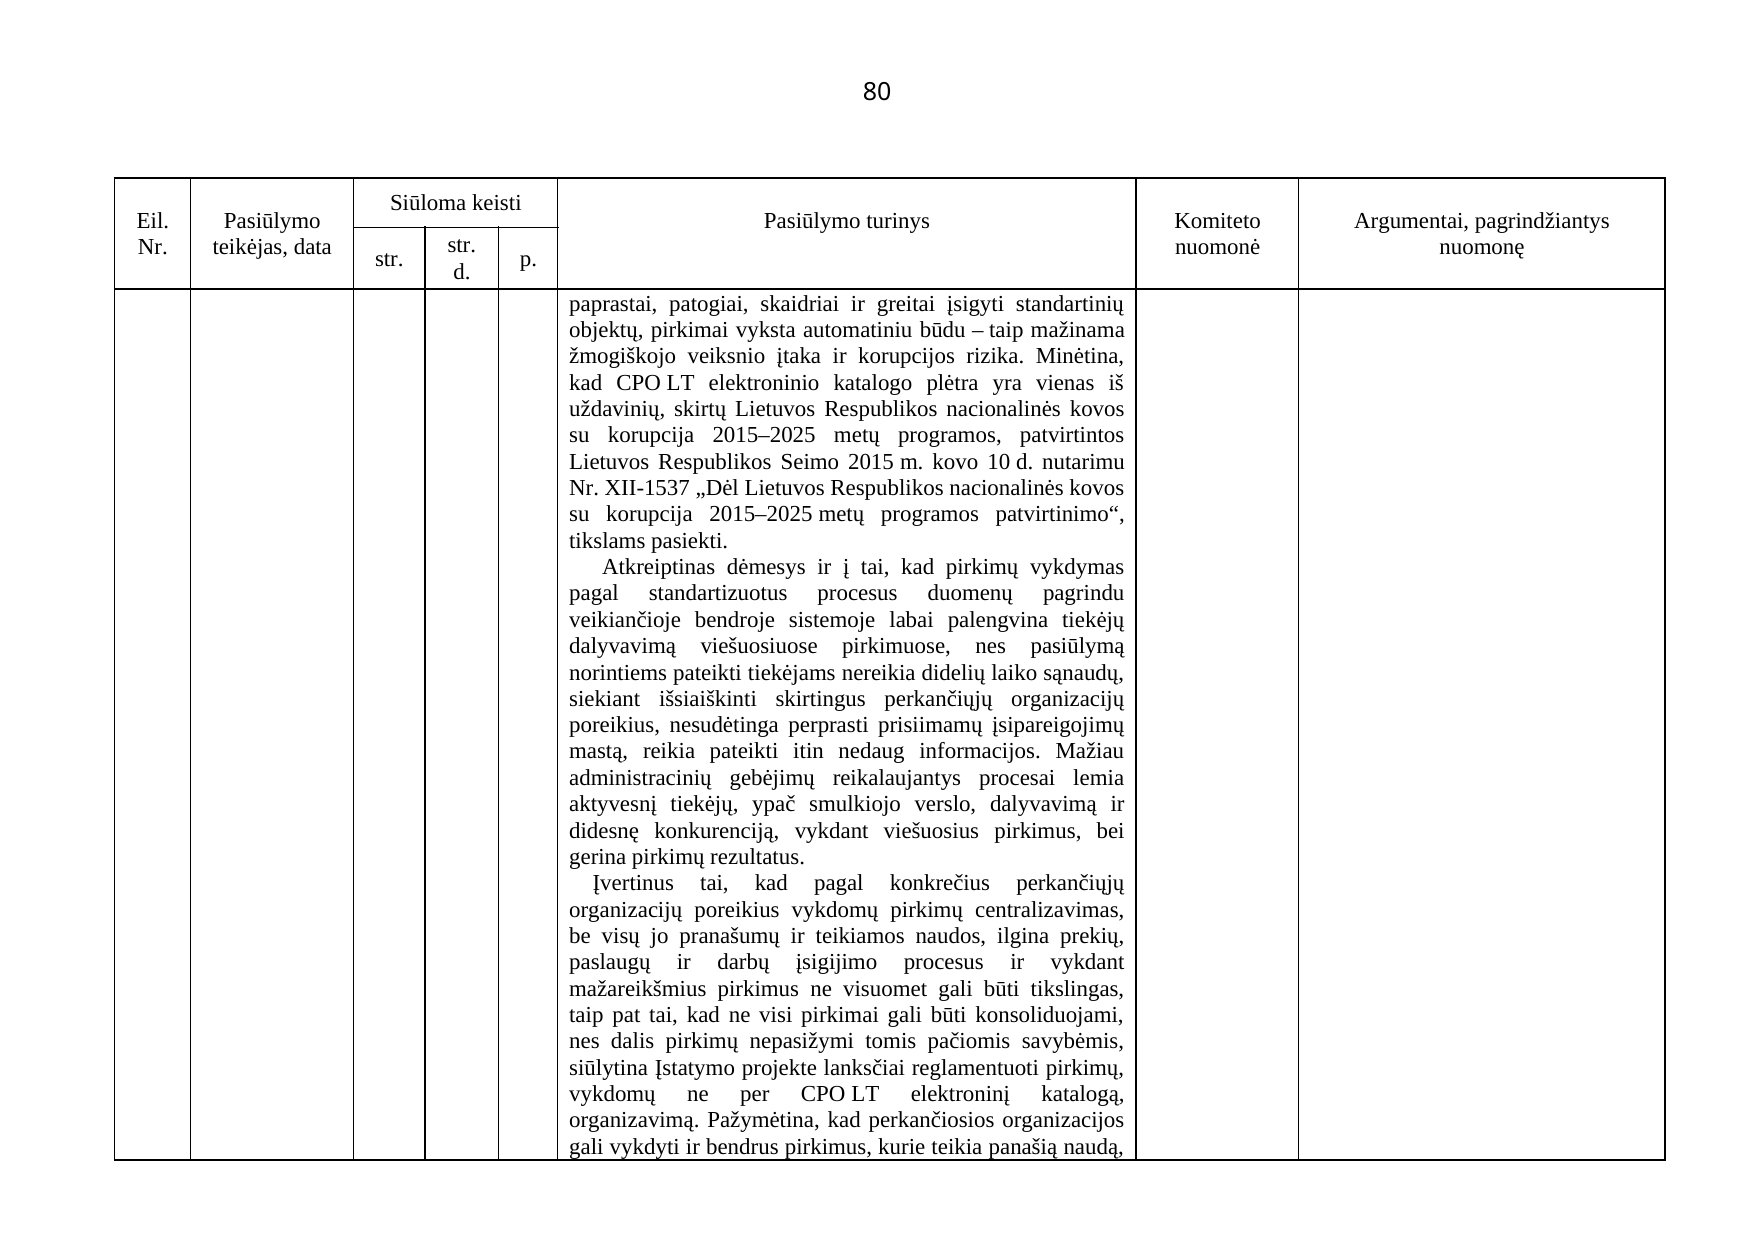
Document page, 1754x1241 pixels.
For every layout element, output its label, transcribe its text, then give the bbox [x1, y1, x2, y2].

table_cell [354, 290, 424, 1159]
table_cell [1299, 290, 1664, 1159]
table_cell str. [354, 228, 424, 288]
table_cell p. [499, 228, 557, 288]
table_header Argumentai, pagrindžiantys nuomonę [1299, 179, 1664, 288]
table_header Komiteto nuomonė [1137, 179, 1298, 288]
table_cell [191, 290, 353, 1159]
table_cell str. d. [426, 228, 498, 288]
table_cell [115, 290, 190, 1159]
table_cell [426, 290, 498, 1159]
table_cell [499, 290, 557, 1159]
table_header Siūloma keisti [354, 179, 557, 226]
table_header Pasiūlymo teikėjas, data [191, 179, 353, 288]
table_header Pasiūlymo turinys [558, 179, 1135, 288]
table_header Eil. Nr. [115, 179, 190, 288]
table_cell [1137, 290, 1298, 1159]
table_cell paprastai, patogiai, skaidriai ir greitai įsigyti standartinių objektų, pirkimai vyksta automatiniu būdu – taip mažinama žmogiškojo veiksnio įtaka ir korupcijos rizika. Minėtina, kad CPO LT elektroninio katalogo plėtra yra vienas iš uždavinių, skirtų Lietuvos Respublikos nacionalinės kovos su korupcija 2015–2025 metų programos, patvirtintos Lietuvos Respublikos Seimo 2015 m. kovo 10 d. nutarimu Nr. XII-1537 „Dėl Lietuvos Respublikos nacionalinės kovos su korupcija 2015–2025 metų programos patvirtinimo“, tikslams pasiekti. Atkreiptinas dėmesys ir į tai, kad pirkimų vykdymas pagal standartizuotus procesus duomenų pagrindu veikiančioje bendroje sistemoje labai palengvina tiekėjų dalyvavimą viešuosiuose pirkimuose, nes pasiūlymą norintiems pateikti tiekėjams nereikia didelių laiko sąnaudų, siekiant išsiaiškinti skirtingus perkančiųjų organizacijų poreikius, nesudėtinga perprasti prisiimamų įsipareigojimų mastą, reikia pateikti itin nedaug informacijos. Mažiau administracinių gebėjimų reikalaujantys procesai lemia aktyvesnį tiekėjų, ypač smulkiojo verslo, dalyvavimą ir didesnę konkurenciją, vykdant viešuosius pirkimus, bei gerina pirkimų rezultatus. Įvertinus tai, kad pagal konkrečius perkančiųjų organizacijų poreikius vykdomų pirkimų centralizavimas, be visų jo pranašumų ir teikiamos naudos, ilgina prekių, paslaugų ir darbų įsigijimo procesus ir vykdant mažareikšmius pirkimus ne visuomet gali būti tikslingas, taip pat tai, kad ne visi pirkimai gali būti konsoliduojami, nes dalis pirkimų nepasižymi tomis pačiomis savybėmis, siūlytina Įstatymo projekte lanksčiai reglamentuoti pirkimų, vykdomų ne per CPO LT elektroninį katalogą, organizavimą. Pažymėtina, kad perkančiosios organizacijos gali vykdyti ir bendrus pirkimus, kurie teikia panašią naudą, [558, 290, 1135, 1159]
